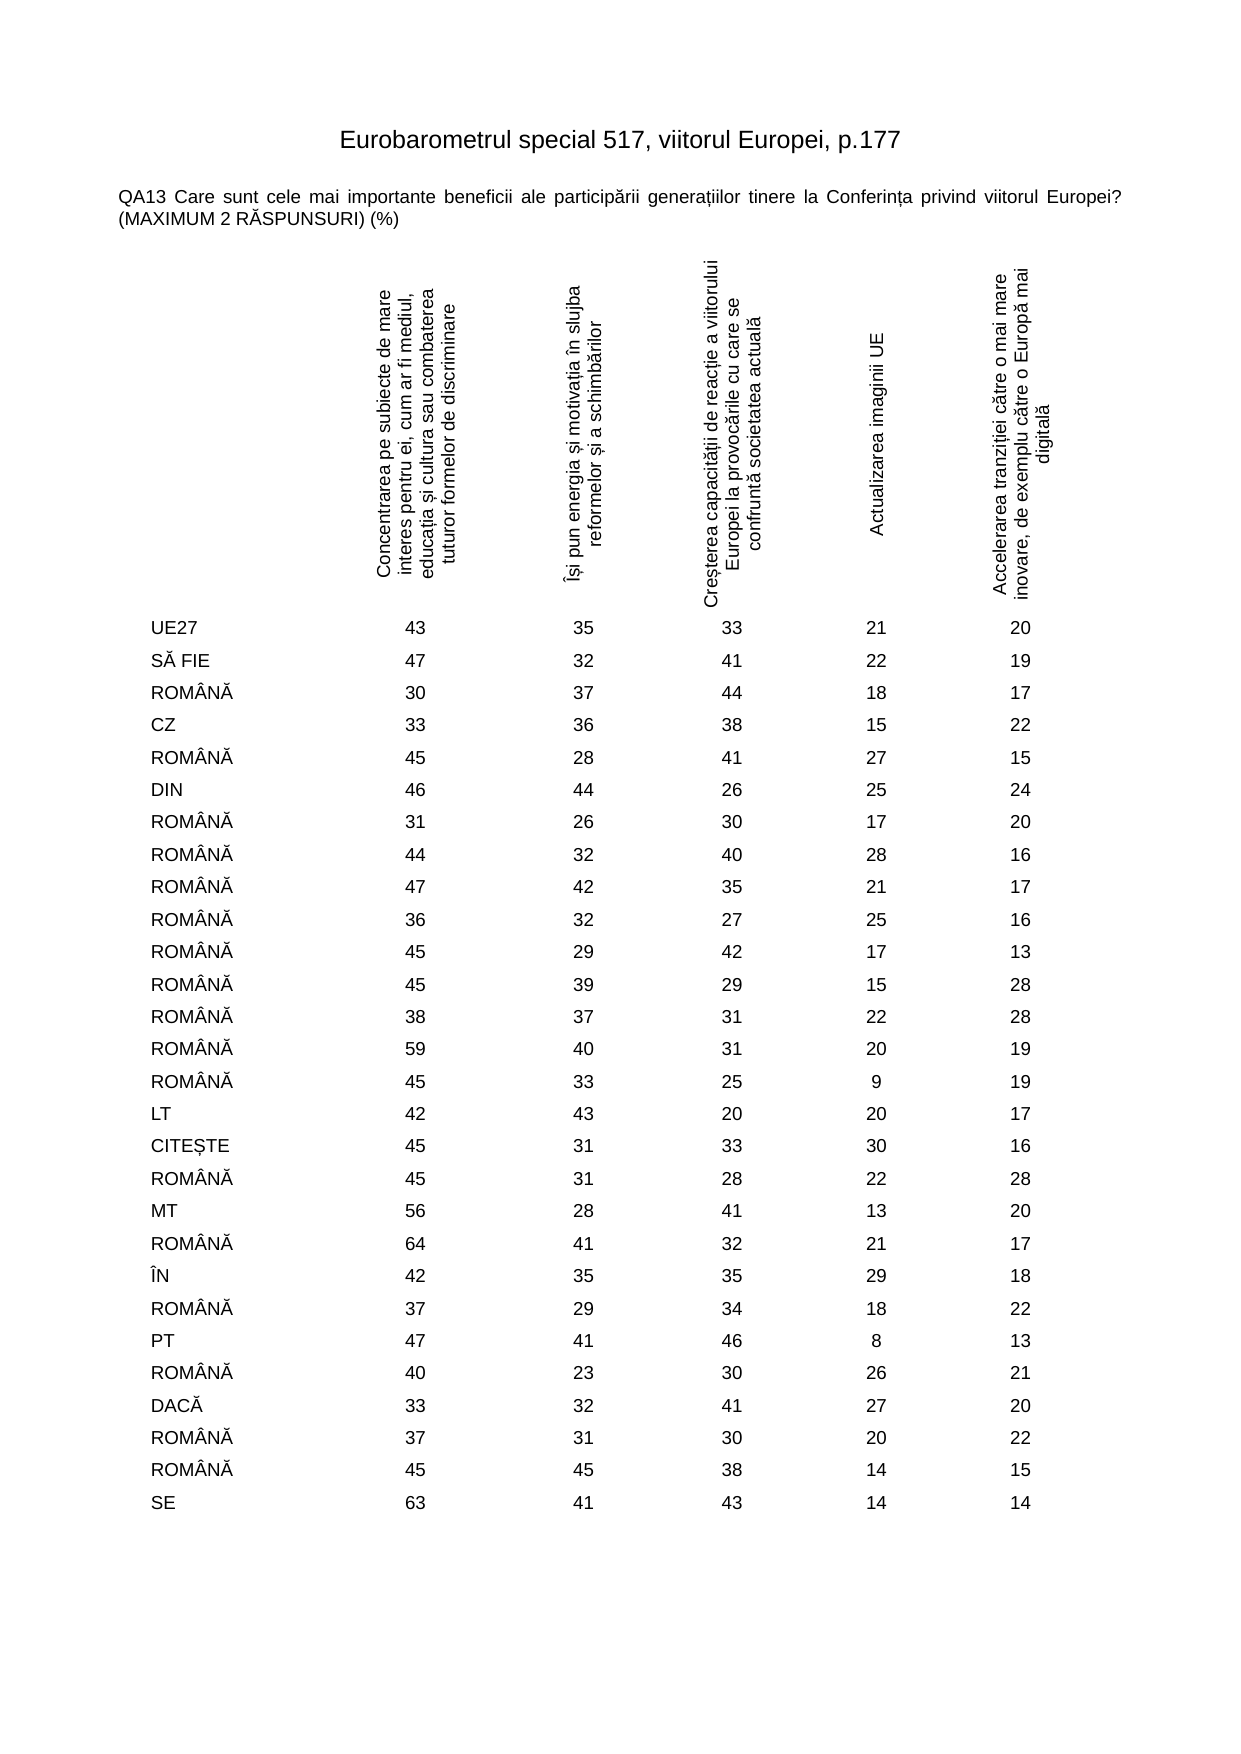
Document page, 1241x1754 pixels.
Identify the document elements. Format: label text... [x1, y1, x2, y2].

table_cell SĂ FIE [148, 644, 323, 676]
table_cell 9 [804, 1065, 948, 1097]
table_cell 30 [660, 806, 804, 838]
table_cell 31 [507, 1162, 660, 1195]
table_cell SE [148, 1486, 323, 1519]
table_cell 56 [324, 1195, 507, 1227]
table_cell 37 [507, 676, 660, 709]
table_cell ROMÂNĂ [148, 1033, 323, 1065]
table_cell CITEȘTE [148, 1130, 323, 1162]
table_cell 8 [804, 1324, 948, 1357]
table_cell 17 [948, 871, 1093, 903]
table_cell ROMÂNĂ [148, 936, 323, 968]
table_cell 33 [324, 1389, 507, 1421]
table_cell 25 [660, 1065, 804, 1097]
table_cell 64 [324, 1227, 507, 1259]
table_cell 32 [507, 903, 660, 936]
table_cell 17 [804, 936, 948, 968]
table_cell ROMÂNĂ [148, 1162, 323, 1195]
table_cell ROMÂNĂ [148, 871, 323, 903]
table_cell 22 [948, 709, 1093, 741]
table_cell 32 [507, 1389, 660, 1421]
table_cell 25 [804, 774, 948, 806]
table_cell 14 [948, 1486, 1093, 1519]
table_cell 20 [948, 806, 1093, 838]
table_cell 35 [507, 612, 660, 644]
table_cell 33 [660, 612, 804, 644]
table_cell 42 [660, 936, 804, 968]
table_cell DIN [148, 774, 323, 806]
table_cell 40 [324, 1357, 507, 1389]
table_cell CZ [148, 709, 323, 741]
table_cell 42 [507, 871, 660, 903]
table_cell 21 [804, 1227, 948, 1259]
table_cell 37 [324, 1421, 507, 1454]
table_cell 42 [324, 1260, 507, 1292]
table_header Își pun energia și motivația în slujba reformelor și a schimbărilor [507, 257, 660, 612]
table_cell 16 [948, 838, 1093, 871]
table_cell 31 [324, 806, 507, 838]
table_cell 45 [324, 968, 507, 1000]
table_cell 18 [804, 676, 948, 709]
table_cell 44 [324, 838, 507, 871]
table_cell 25 [804, 903, 948, 936]
table_cell 41 [660, 644, 804, 676]
table_cell 31 [660, 1033, 804, 1065]
table_cell 37 [324, 1292, 507, 1324]
table_cell 40 [660, 838, 804, 871]
table_cell 22 [948, 1421, 1093, 1454]
table_cell 26 [507, 806, 660, 838]
table_cell ROMÂNĂ [148, 1065, 323, 1097]
table_cell 27 [804, 1389, 948, 1421]
table_cell 45 [507, 1454, 660, 1486]
table_cell 32 [507, 644, 660, 676]
table_cell 33 [507, 1065, 660, 1097]
table_cell ROMÂNĂ [148, 838, 323, 871]
table_cell 19 [948, 1033, 1093, 1065]
table_cell 22 [948, 1292, 1093, 1324]
table_cell 20 [804, 1421, 948, 1454]
table_cell 38 [660, 1454, 804, 1486]
table_cell 47 [324, 1324, 507, 1357]
table_cell 31 [507, 1421, 660, 1454]
table_cell 32 [507, 838, 660, 871]
table_cell 20 [948, 1389, 1093, 1421]
table_cell 22 [804, 1000, 948, 1033]
table_cell 28 [804, 838, 948, 871]
table_cell 59 [324, 1033, 507, 1065]
table_cell DACĂ [148, 1389, 323, 1421]
table_cell LT [148, 1098, 323, 1130]
table_cell 36 [324, 903, 507, 936]
table_cell 46 [660, 1324, 804, 1357]
table_cell 30 [324, 676, 507, 709]
table_cell 23 [507, 1357, 660, 1389]
table_cell MT [148, 1195, 323, 1227]
table_cell 20 [948, 612, 1093, 644]
table_cell 42 [324, 1098, 507, 1130]
table_cell 40 [507, 1033, 660, 1065]
table_cell 24 [948, 774, 1093, 806]
table_cell 29 [804, 1260, 948, 1292]
table_cell 29 [507, 936, 660, 968]
table_header Accelerarea tranziției către o mai mare inovare, de exemplu către o Europă mai digitală [948, 257, 1093, 612]
table_cell 17 [804, 806, 948, 838]
table_cell 20 [804, 1098, 948, 1130]
table_cell PT [148, 1324, 323, 1357]
table_cell 41 [660, 741, 804, 773]
table_cell 29 [507, 1292, 660, 1324]
table_cell 35 [507, 1260, 660, 1292]
table_cell 45 [324, 936, 507, 968]
table_cell ROMÂNĂ [148, 1292, 323, 1324]
table_cell 26 [660, 774, 804, 806]
table_cell 19 [948, 644, 1093, 676]
table_cell ROMÂNĂ [148, 1421, 323, 1454]
table_cell 22 [804, 1162, 948, 1195]
table_cell 28 [948, 1162, 1093, 1195]
table_cell 14 [804, 1486, 948, 1519]
table_cell 35 [660, 1260, 804, 1292]
table_cell 28 [660, 1162, 804, 1195]
table_cell 43 [324, 612, 507, 644]
table_cell 21 [948, 1357, 1093, 1389]
table_cell 28 [948, 968, 1093, 1000]
table_cell ROMÂNĂ [148, 903, 323, 936]
text QA13 Care sunt cele mai importante beneficii ale participării generațiilor tinere la Conferința privind viitorul Europei? (MAXIMUM 2 RĂSPUNSURI) (%) [118, 186, 1122, 229]
table_cell 33 [660, 1130, 804, 1162]
table_cell 30 [660, 1421, 804, 1454]
table_cell 21 [804, 612, 948, 644]
table_cell 13 [948, 936, 1093, 968]
table_cell ROMÂNĂ [148, 1227, 323, 1259]
table_cell 39 [507, 968, 660, 1000]
table_cell 16 [948, 1130, 1093, 1162]
table_cell 41 [660, 1389, 804, 1421]
table_cell ROMÂNĂ [148, 1357, 323, 1389]
table_cell ROMÂNĂ [148, 806, 323, 838]
table_cell 43 [507, 1098, 660, 1130]
table_cell 31 [507, 1130, 660, 1162]
table_cell 45 [324, 741, 507, 773]
table_cell 47 [324, 644, 507, 676]
table_cell 28 [507, 741, 660, 773]
table_cell 33 [324, 709, 507, 741]
table_cell 20 [948, 1195, 1093, 1227]
table_cell 35 [660, 871, 804, 903]
table_cell 17 [948, 1227, 1093, 1259]
table_cell 32 [660, 1227, 804, 1259]
table_cell ROMÂNĂ [148, 741, 323, 773]
table_cell 36 [507, 709, 660, 741]
table_cell 30 [804, 1130, 948, 1162]
table_cell 31 [660, 1000, 804, 1033]
table_cell 41 [660, 1195, 804, 1227]
table_cell 13 [804, 1195, 948, 1227]
table_cell 21 [804, 871, 948, 903]
table_cell 29 [660, 968, 804, 1000]
table_cell 45 [324, 1130, 507, 1162]
table_cell 18 [804, 1292, 948, 1324]
table_cell 44 [507, 774, 660, 806]
table_cell 27 [660, 903, 804, 936]
table_cell 46 [324, 774, 507, 806]
table_cell 27 [804, 741, 948, 773]
table_cell ROMÂNĂ [148, 1454, 323, 1486]
table_cell 16 [948, 903, 1093, 936]
table_header Creșterea capacității de reacție a viitorului Europei la provocările cu care se confruntă societatea actuală [660, 257, 804, 612]
table_cell 45 [324, 1162, 507, 1195]
table_header [148, 257, 323, 612]
table_header Concentrarea pe subiecte de mare interes pentru ei, cum ar fi mediul, educația și cultura sau combaterea tuturor formelor de discriminare [324, 257, 507, 612]
table_cell UE27 [148, 612, 323, 644]
table_cell 26 [804, 1357, 948, 1389]
table_cell 38 [660, 709, 804, 741]
table_cell ÎN [148, 1260, 323, 1292]
table_cell 17 [948, 1098, 1093, 1130]
table_cell ROMÂNĂ [148, 1000, 323, 1033]
table_cell 15 [804, 709, 948, 741]
table_cell 41 [507, 1227, 660, 1259]
table_cell 43 [660, 1486, 804, 1519]
table_cell 30 [660, 1357, 804, 1389]
table_cell 44 [660, 676, 804, 709]
table_cell 41 [507, 1324, 660, 1357]
table_cell 19 [948, 1065, 1093, 1097]
table_header Actualizarea imaginii UE [804, 257, 948, 612]
table_cell 15 [948, 1454, 1093, 1486]
table_cell 17 [948, 676, 1093, 709]
table_cell 45 [324, 1065, 507, 1097]
table_cell ROMÂNĂ [148, 968, 323, 1000]
table_cell 13 [948, 1324, 1093, 1357]
table_cell 20 [804, 1033, 948, 1065]
table_cell 41 [507, 1486, 660, 1519]
table_cell 15 [948, 741, 1093, 773]
table_cell 38 [324, 1000, 507, 1033]
table_cell 28 [507, 1195, 660, 1227]
table_cell 20 [660, 1098, 804, 1130]
table_cell 18 [948, 1260, 1093, 1292]
table_cell ROMÂNĂ [148, 676, 323, 709]
table_cell 28 [948, 1000, 1093, 1033]
table_cell 15 [804, 968, 948, 1000]
table_cell 47 [324, 871, 507, 903]
table_cell 37 [507, 1000, 660, 1033]
table_cell 63 [324, 1486, 507, 1519]
table_cell 34 [660, 1292, 804, 1324]
table_cell 45 [324, 1454, 507, 1486]
table_cell 22 [804, 644, 948, 676]
table_cell 14 [804, 1454, 948, 1486]
